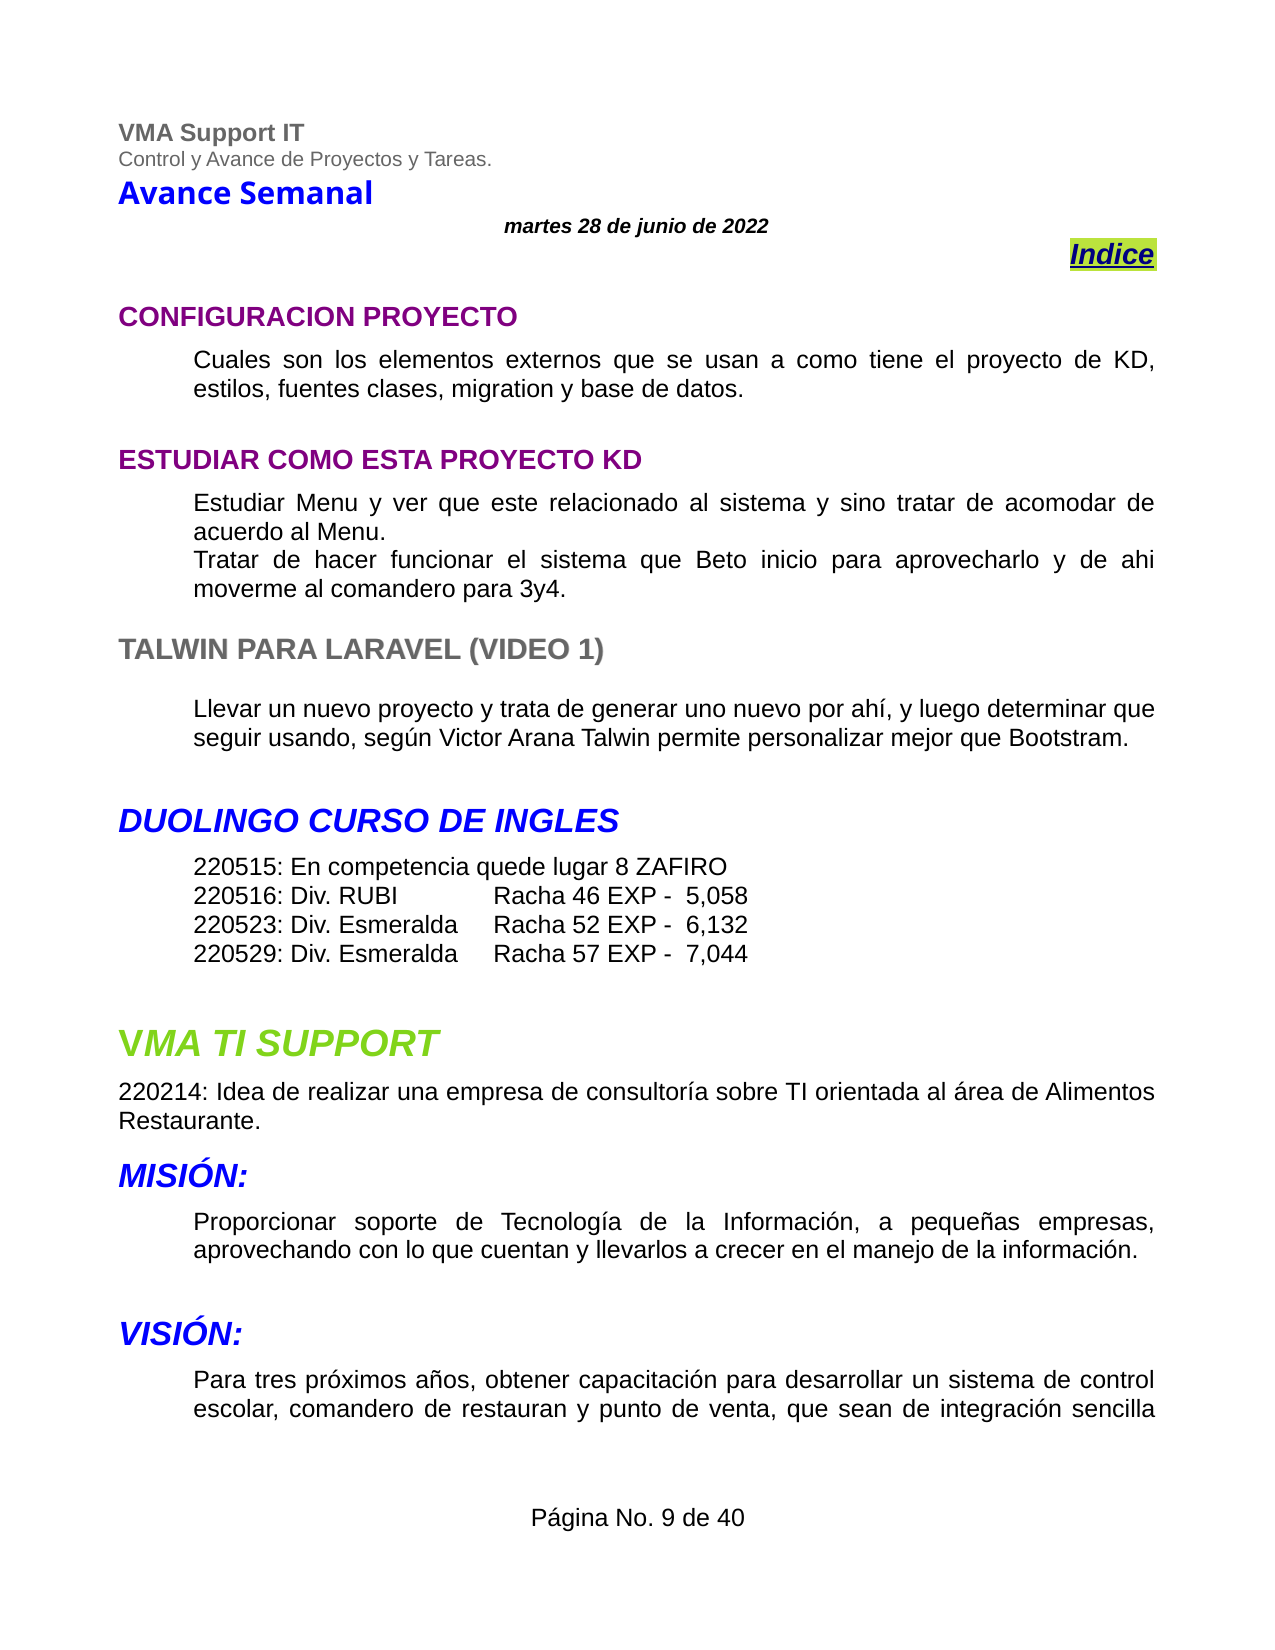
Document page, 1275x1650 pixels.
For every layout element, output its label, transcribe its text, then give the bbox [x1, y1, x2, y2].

subtitle vma TI SUPPORT [118, 1021, 1157, 1065]
subtitle CONFIGURACION PROYECTO [118, 300, 1157, 332]
text 220515: En competencia quede lugar 8 ZAFIRO [118, 852, 1157, 881]
text Tratar de hacer funcionar el sistema que Beto inicio para aprovecharlo y de ahi moverme al comandero para 3y4. [193, 545, 1157, 603]
text 220529: Div. Esmeralda Racha 57 EXP - 7,044 [118, 939, 1157, 967]
subtitle MISIÓN: [118, 1156, 1157, 1194]
subtitle ESTUDIAR COMO ESTA PROYECTO KD [118, 443, 1157, 475]
subtitle DUOLINGO CURSO DE INGLES [118, 801, 1157, 840]
subtitle VISIÓN: [118, 1314, 1157, 1352]
subtitle TALWIN PARA LARAVEL (VIDEO 1) [118, 632, 1157, 665]
text Para tres próximos años, obtener capacitación para desarrollar un sistema de control escolar, comandero de restauran y punto de venta, que sean de integración sencilla [193, 1365, 1157, 1422]
text Estudiar Menu y ver que este relacionado al sistema y sino tratar de acomodar de acuerdo al Menu. [193, 488, 1157, 545]
text Llevar un nuevo proyecto y trata de generar uno nuevo por ahí, y luego determinar que seguir usando, según Victor Arana Talwin permite personalizar mejor que Bootstram. [193, 694, 1157, 752]
text 220214: Idea de realizar una empresa de consultoría sobre TI orientada al área de Alimentos Restaurante. [118, 1077, 1157, 1135]
text Proporcionar soporte de Tecnología de la Información, a pequeñas empresas, aprovechando con lo que cuentan y llevarlos a crecer en el manejo de la información. [193, 1207, 1157, 1264]
text 220516: Div. RUBI Racha 46 EXP - 5,058 [118, 881, 1157, 910]
text 220523: Div. Esmeralda Racha 52 EXP - 6,132 [118, 910, 1157, 939]
text Cuales son los elementos externos que se usan a como tiene el proyecto de KD, estilos, fuentes clases, migration y base de datos. [193, 345, 1157, 402]
